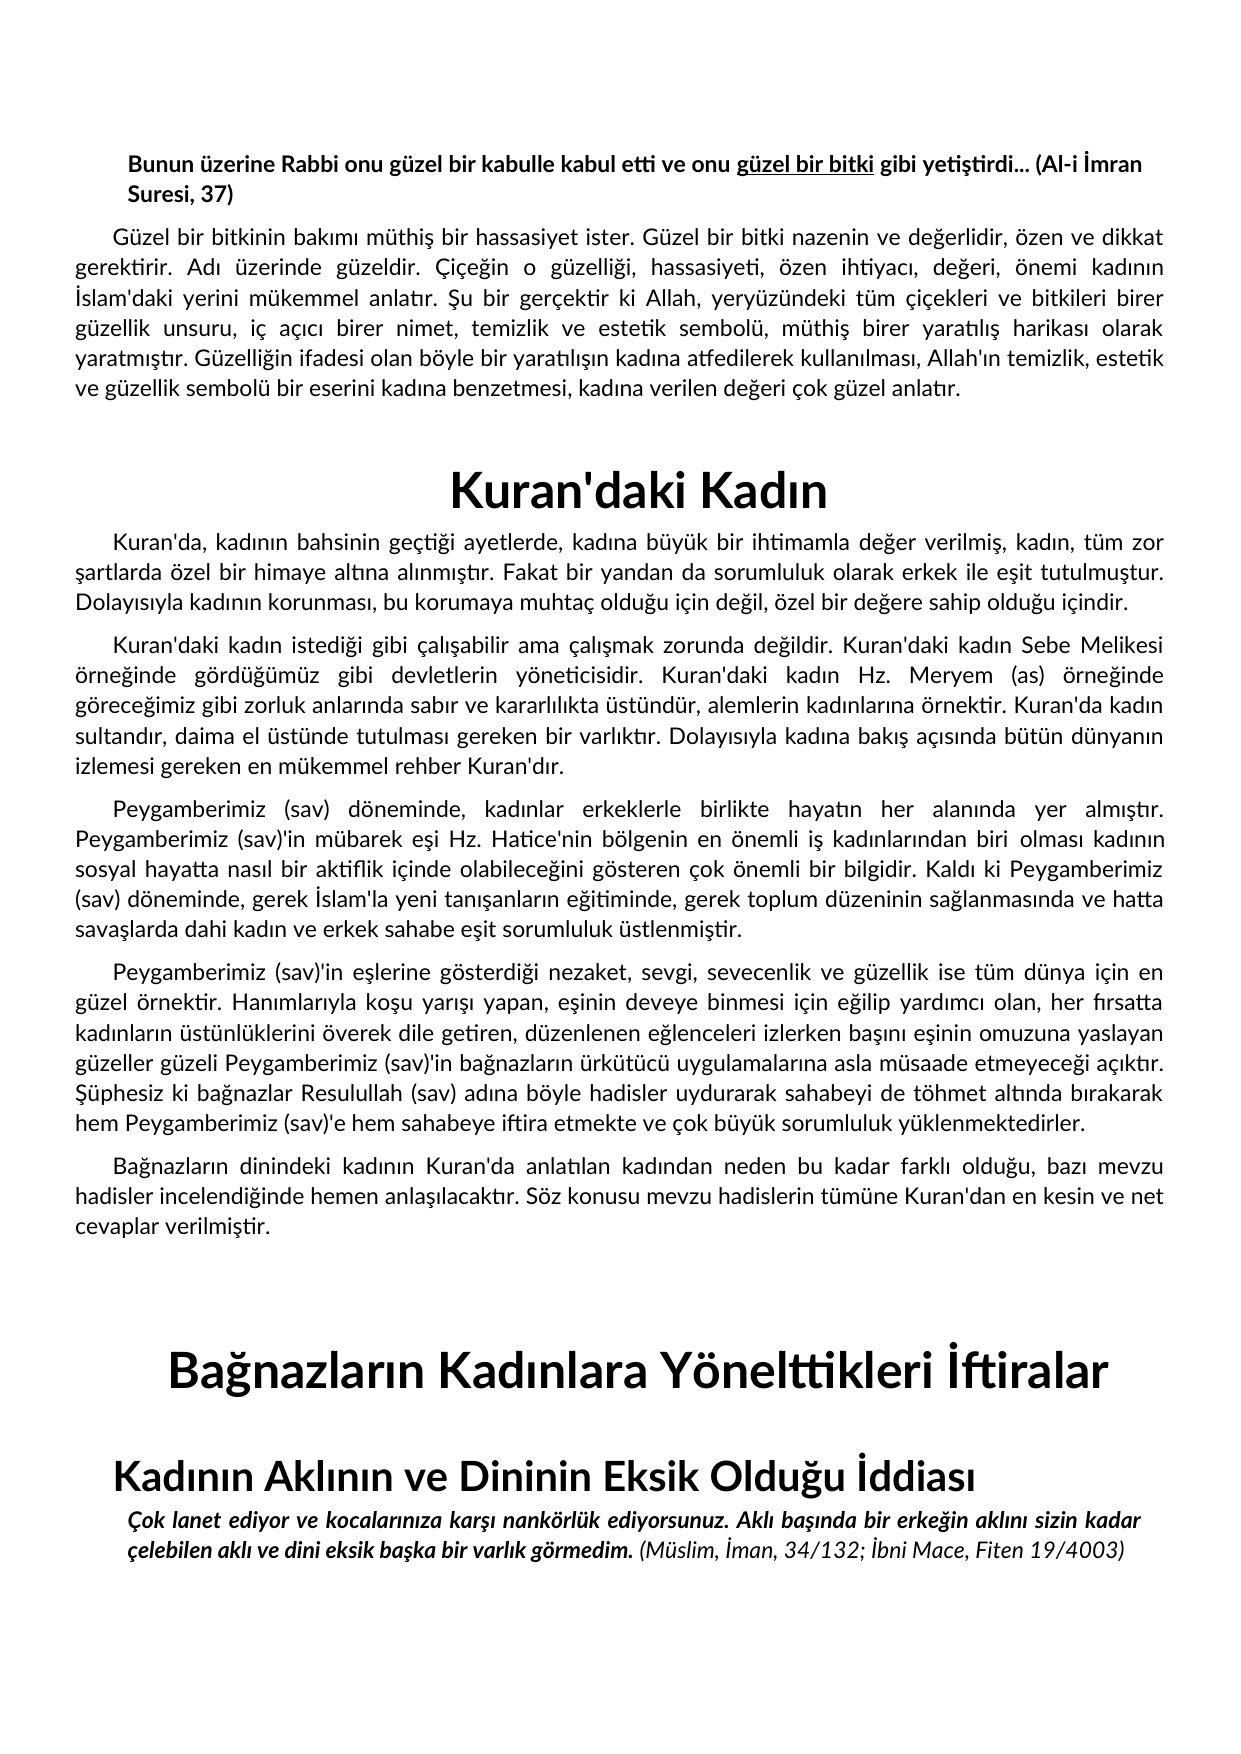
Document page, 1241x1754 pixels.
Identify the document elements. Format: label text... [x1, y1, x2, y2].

text Bağnazların dinindeki kadının Kuran'da anlatılan kadından neden bu kadar farklı olduğu, bazı mevzu hadisler incelendiğinde hemen anlaşılacaktır. Söz konusu mevzu hadislerin tümüne Kuran'dan en kesin ve net cevaplar verilmiştir. [75, 1152, 1165, 1239]
text Bunun üzerine Rabbi onu güzel bir kabulle kabul etti ve onu güzel bir bitki gibi yetiştirdi... (Al-i İmran Suresi, 37) [127, 150, 1143, 208]
subtitle Kadının Aklının ve Dininin Eksik Olduğu İddiası [112, 1450, 1165, 1500]
text Çok lanet ediyor ve kocalarınıza karşı nankörlük ediyorsunuz. Aklı başında bir erkeğin aklını sizin kadar çelebilen aklı ve dini eksik başka bir varlık görmedim. (Müslim, İman, 34/132; İbni Mace, Fiten 19/4003) [127, 1506, 1143, 1564]
subtitle Bağnazların Kadınlara Yönelttikleri İftiralar [112, 1339, 1165, 1399]
subtitle Kuran'daki Kadın [112, 459, 1165, 519]
text Peygamberimiz (sav)'in eşlerine gösterdiği nezaket, sevgi, sevecenlik ve güzellik ise tüm dünya için en güzel örnektir. Hanımlarıyla koşu yarışı yapan, eşinin deveye binmesi için eğilip yardımcı olan, her fırsatta kadınların üstünlüklerini överek dile getiren, düzenlenen eğlenceleri izlerken başını eşinin omuzuna yaslayan güzeller güzeli Peygamberimiz (sav)'in bağnazların ürkütücü uygulamalarına asla müsaade etmeyeceği açıktır. Şüphesiz ki bağnazlar Resulullah (sav) adına böyle hadisler uydurarak sahabeyi de töhmet altında bırakarak hem Peygamberimiz (sav)'e hem sahabeye iftira etmekte ve çok büyük sorumluluk yüklenmektedirler. [75, 958, 1165, 1136]
text Kuran'daki kadın istediği gibi çalışabilir ama çalışmak zorunda değildir. Kuran'daki kadın Sebe Melikesi örneğinde gördüğümüz gibi devletlerin yöneticisidir. Kuran'daki kadın Hz. Meryem (as) örneğinde göreceğimiz gibi zorluk anlarında sabır ve kararlılıkta üstündür, alemlerin kadınlarına örnektir. Kuran'da kadın sultandır, daima el üstünde tutulması gereken bir varlıktır. Dolayısıyla kadına bakış açısında bütün dünyanın izlemesi gereken en mükemmel rehber Kuran'dır. [75, 631, 1165, 779]
text Güzel bir bitkinin bakımı müthiş bir hassasiyet ister. Güzel bir bitki nazenin ve değerlidir, özen ve dikkat gerektirir. Adı üzerinde güzeldir. Çiçeğin o güzelliği, hassasiyeti, özen ihtiyacı, değeri, önemi kadının İslam'daki yerini mükemmel anlatır. Şu bir gerçektir ki Allah, yeryüzündeki tüm çiçekleri ve bitkileri birer güzellik unsuru, iç açıcı birer nimet, temizlik ve estetik sembolü, müthiş birer yaratılış harikası olarak yaratmıştır. Güzelliğin ifadesi olan böyle bir yaratılışın kadına atfedilerek kullanılması, Allah'ın temizlik, estetik ve güzellik sembolü bir eserini kadına benzetmesi, kadına verilen değeri çok güzel anlatır. [75, 223, 1165, 401]
text Kuran'da, kadının bahsinin geçtiği ayetlerde, kadına büyük bir ihtimamla değer verilmiş, kadın, tüm zor şartlarda özel bir himaye altına alınmıştır. Fakat bir yandan da sorumluluk olarak erkek ile eşit tutulmuştur. Dolayısıyla kadının korunması, bu korumaya muhtaç olduğu için değil, özel bir değere sahip olduğu içindir. [75, 528, 1165, 616]
text Peygamberimiz (sav) döneminde, kadınlar erkeklerle birlikte hayatın her alanında yer almıştır. Peygamberimiz (sav)'in mübarek eşi Hz. Hatice'nin bölgenin en önemli iş kadınlarından biri olması kadının sosyal hayatta nasıl bir aktiflik içinde olabileceğini gösteren çok önemli bir bilgidir. Kaldı ki Peygamberimiz (sav) döneminde, gerek İslam'la yeni tanışanların eğitiminde, gerek toplum düzeninin sağlanmasında ve hatta savaşlarda dahi kadın ve erkek sahabe eşit sorumluluk üstlenmiştir. [75, 794, 1165, 943]
